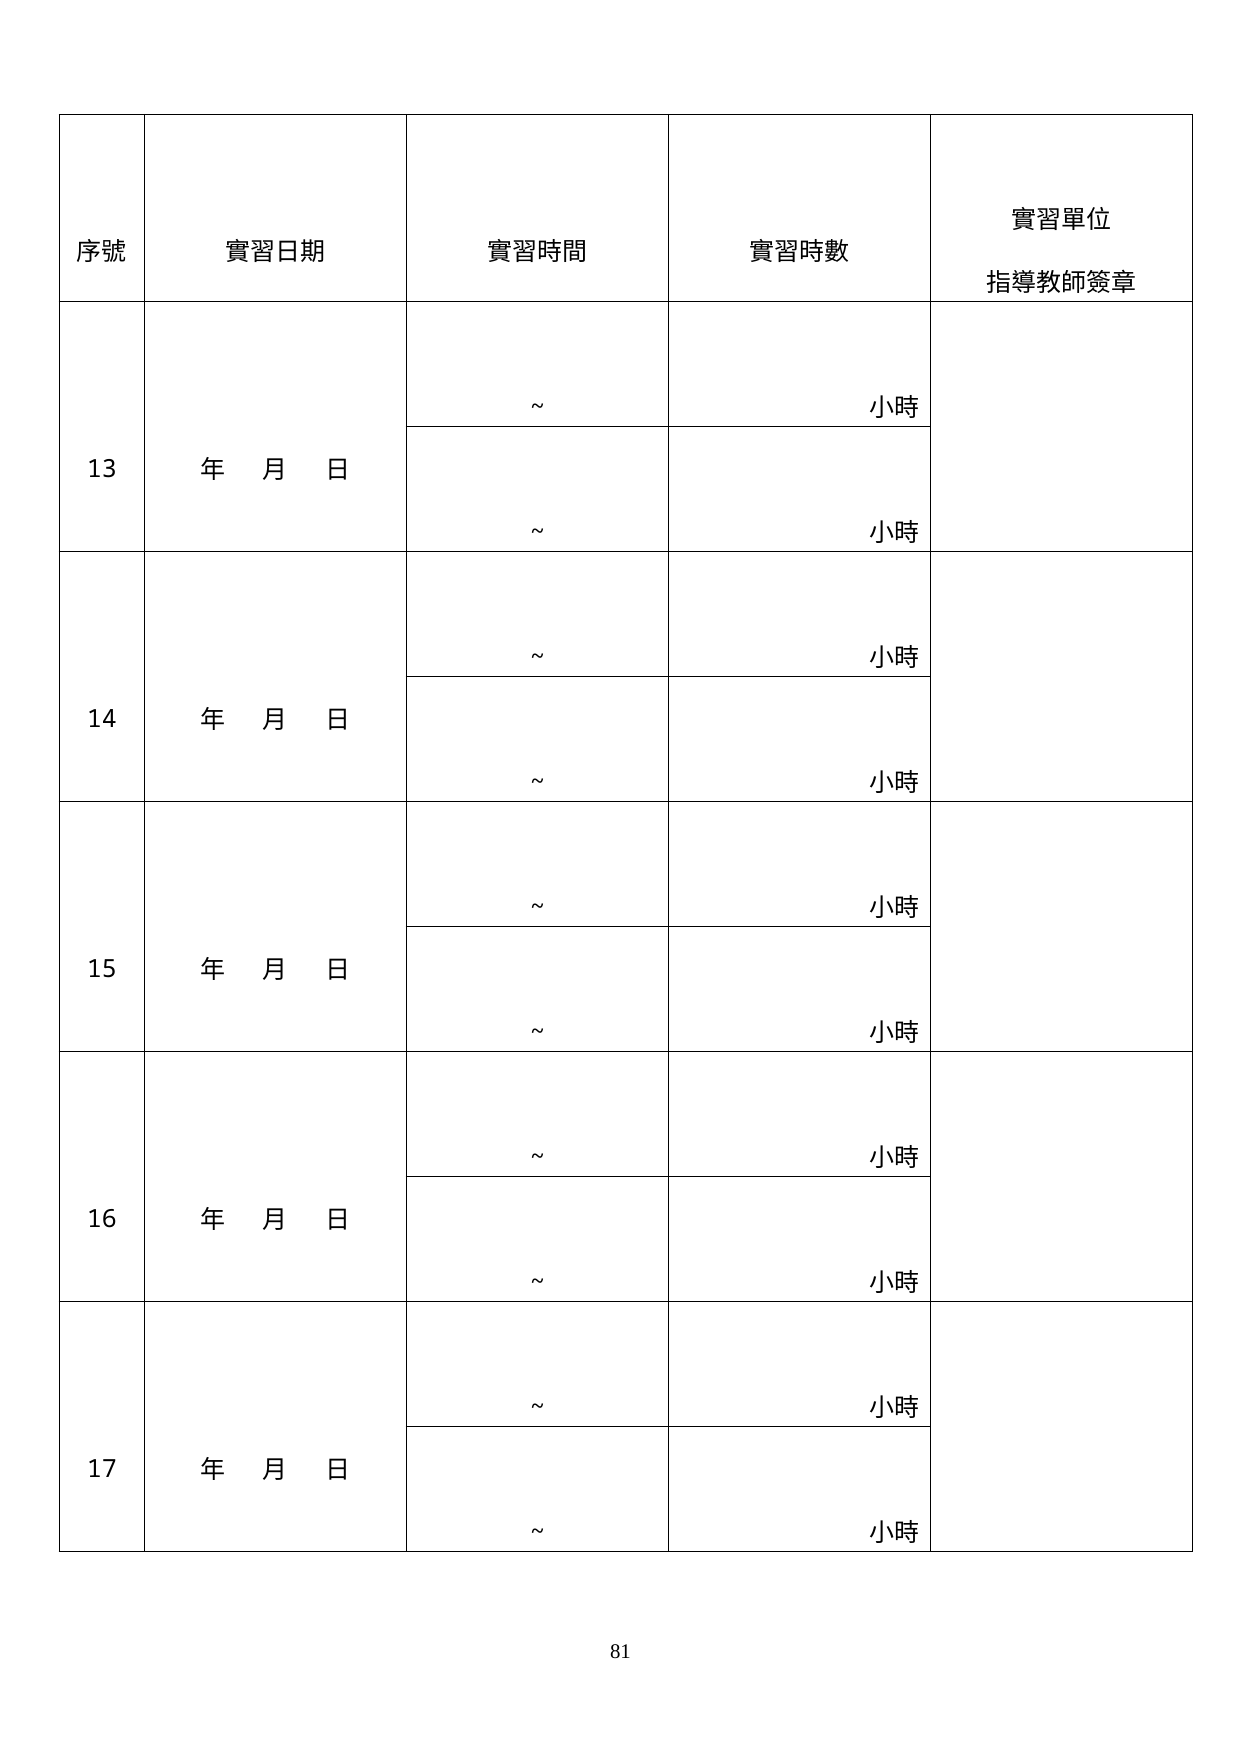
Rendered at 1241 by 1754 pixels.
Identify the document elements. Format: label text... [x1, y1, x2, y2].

table_cell ~ [407, 552, 668, 676]
table_cell 年 月 日 [145, 552, 406, 801]
table_cell 17 [60, 1302, 144, 1551]
table_header 序號 [60, 115, 144, 301]
table_cell ~ [407, 1302, 668, 1426]
table_cell 13 [60, 302, 144, 551]
table_header 實習時間 [407, 115, 668, 301]
table_cell ~ [407, 1427, 668, 1551]
table_cell 小時 [669, 802, 930, 926]
table_cell ~ [407, 1177, 668, 1301]
table_cell 年 月 日 [145, 302, 406, 551]
table_cell 小時 [669, 1302, 930, 1426]
table_cell [931, 552, 1192, 801]
table_cell 小時 [669, 1052, 930, 1176]
table_cell 小時 [669, 552, 930, 676]
table_cell ~ [407, 927, 668, 1051]
table_cell 小時 [669, 1427, 930, 1551]
table_cell [931, 302, 1192, 551]
table_cell ~ [407, 677, 668, 801]
table_cell ~ [407, 1052, 668, 1176]
table_header 實習日期 [145, 115, 406, 301]
table_cell 年 月 日 [145, 802, 406, 1051]
table_cell 年 月 日 [145, 1302, 406, 1551]
table_cell 16 [60, 1052, 144, 1301]
table_cell 小時 [669, 302, 930, 426]
table_cell [931, 1302, 1192, 1551]
table_cell [931, 802, 1192, 1051]
table_header 實習時數 [669, 115, 930, 301]
table_cell 14 [60, 552, 144, 801]
table_cell 年 月 日 [145, 1052, 406, 1301]
table_cell [931, 1052, 1192, 1301]
table_cell ~ [407, 302, 668, 426]
table_cell 小時 [669, 927, 930, 1051]
table_cell 小時 [669, 1177, 930, 1301]
table_cell ~ [407, 802, 668, 926]
table_header 實習單位 指導教師簽章 [931, 115, 1192, 301]
table_cell 小時 [669, 427, 930, 551]
table_cell 15 [60, 802, 144, 1051]
table_cell ~ [407, 427, 668, 551]
table_cell 小時 [669, 677, 930, 801]
